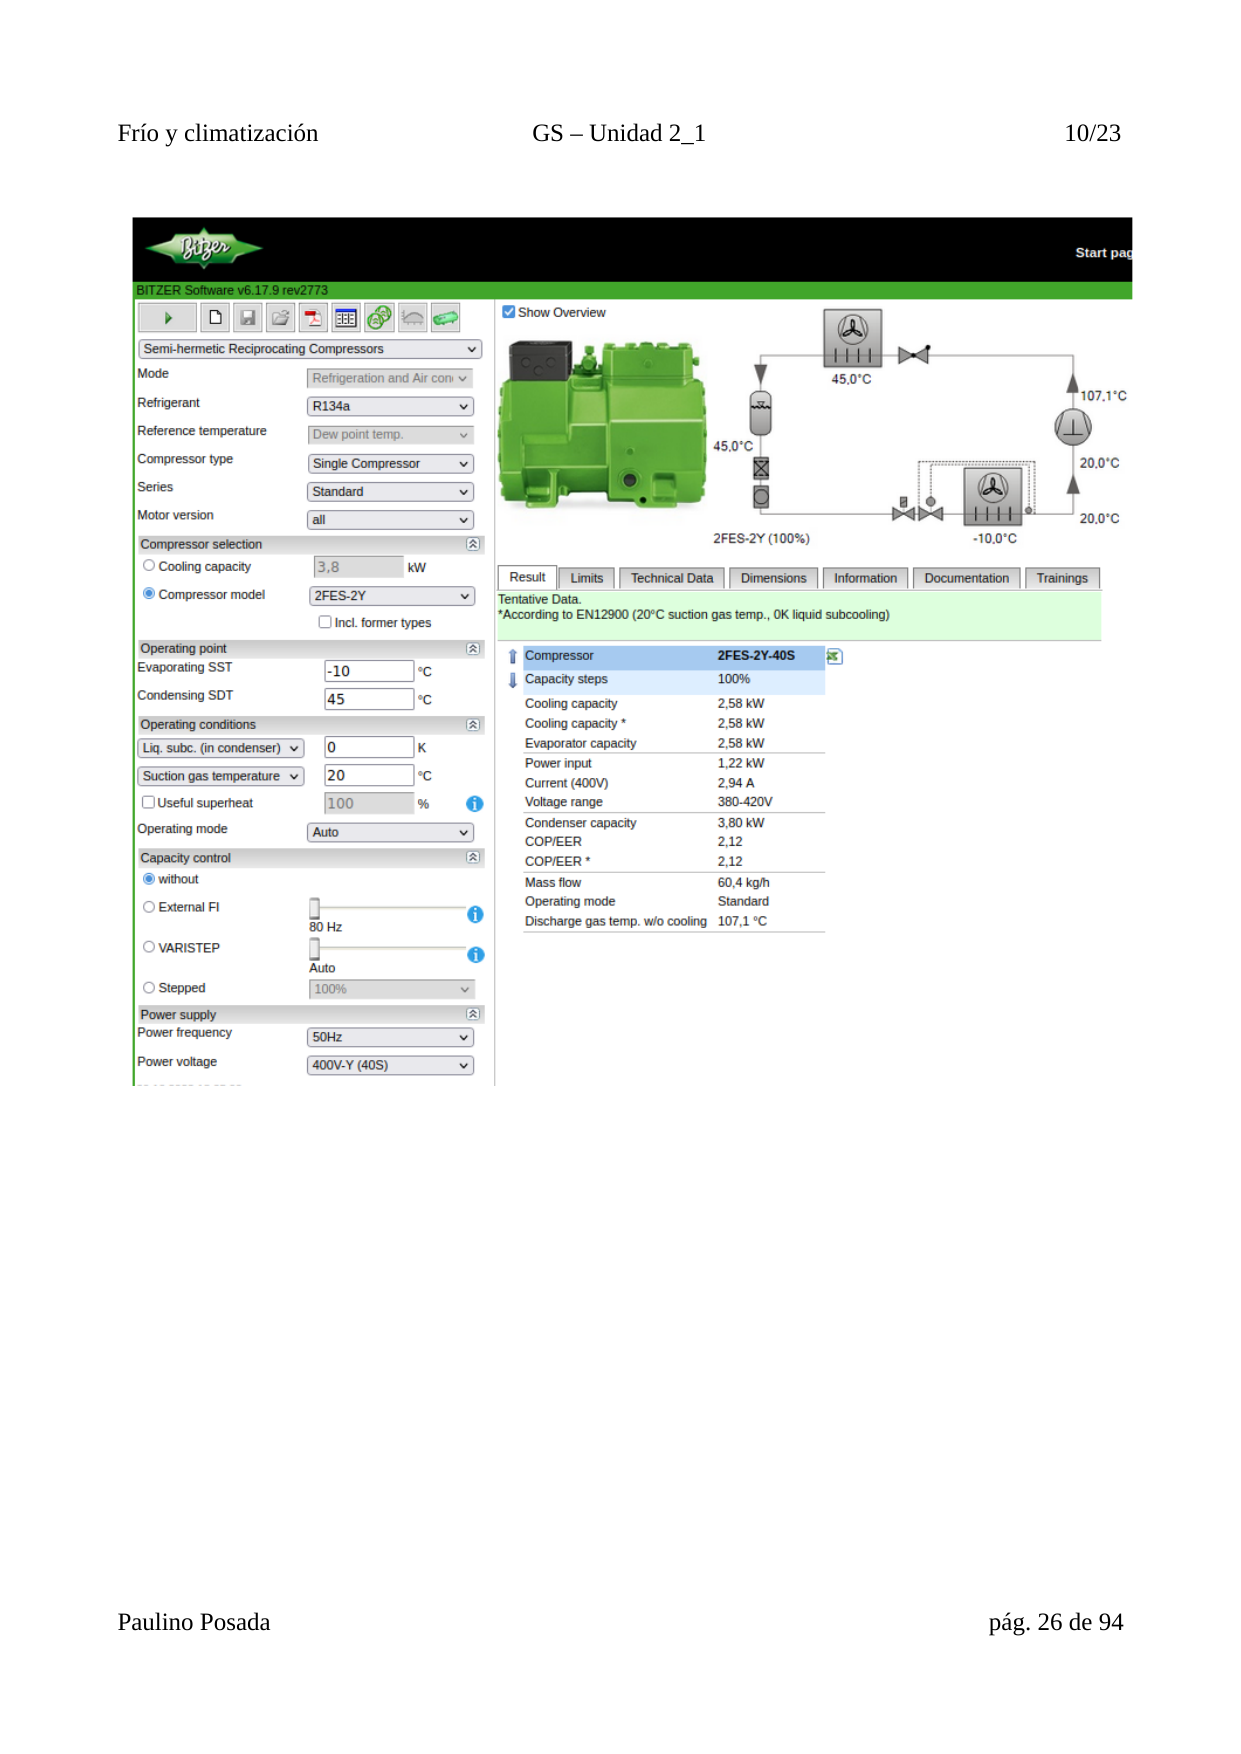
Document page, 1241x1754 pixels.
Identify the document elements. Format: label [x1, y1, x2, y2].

picture [128, 214, 1133, 1086]
